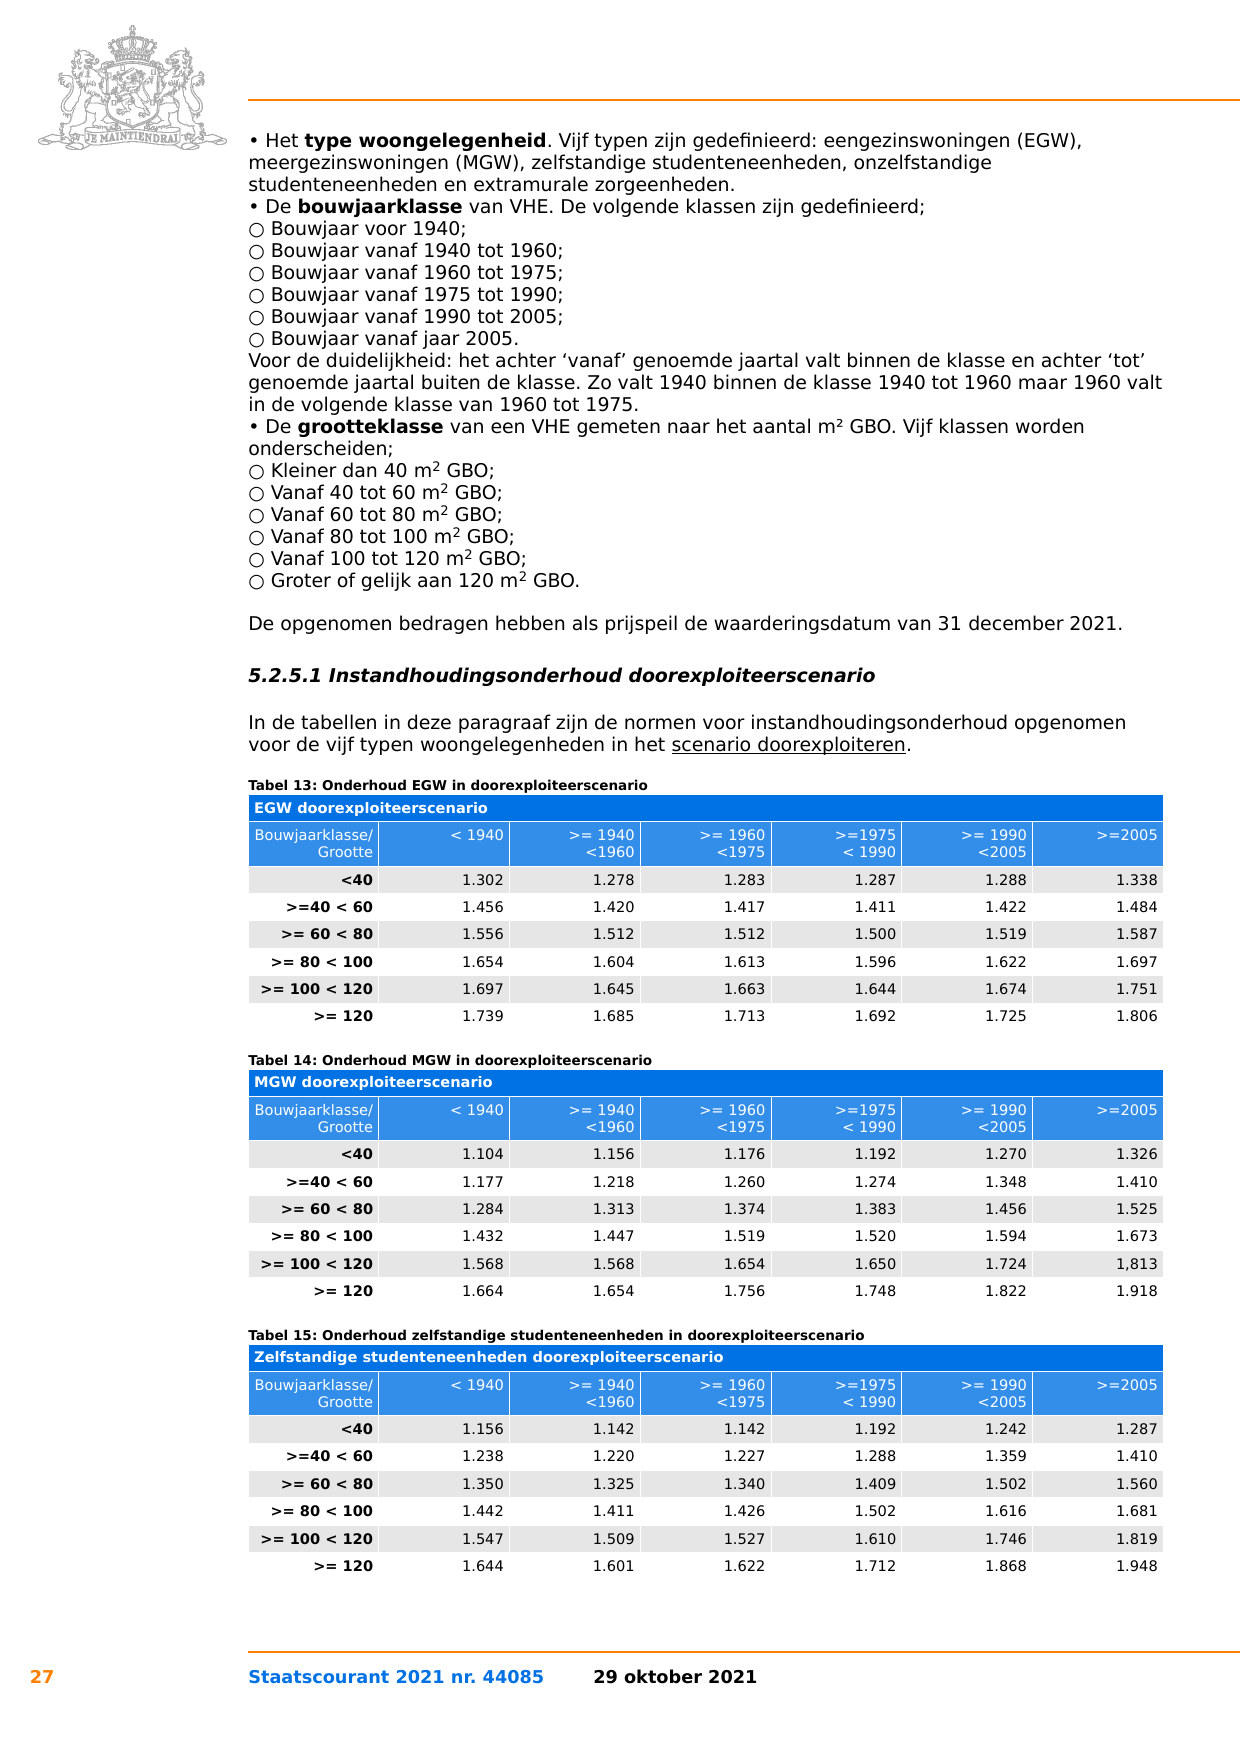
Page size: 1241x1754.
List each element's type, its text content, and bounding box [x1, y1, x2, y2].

table_cell 1.519 [641, 1224, 771, 1250]
table_cell 1.325 [510, 1471, 640, 1497]
table_cell 1.622 [902, 949, 1032, 975]
table_cell Bouwjaarklasse/ Grootte [249, 1372, 378, 1415]
table_cell 1.192 [772, 1416, 901, 1443]
table_cell 1.547 [379, 1526, 509, 1552]
text ○ Vanaf 40 tot 60 m2 GBO; [248, 482, 1163, 503]
table_header Tabel 15: Onderhoud zelfstandige studenteneenheden in doorexploiteerscenario [248, 1328, 1163, 1343]
table_cell 1.411 [510, 1499, 640, 1525]
text ○ Vanaf 60 tot 80 m2 GBO; [248, 503, 1163, 526]
table_cell 1.104 [379, 1141, 509, 1168]
table_cell 1.654 [379, 949, 509, 975]
table_cell 1.604 [510, 949, 640, 975]
text In de tabellen in deze paragraaf zijn de normen voor instandhoudingsonderhoud opgenomen voor de vijf typen woongelegenheden in het scenario doorexploiteren. [248, 712, 1163, 756]
table_cell 1.409 [772, 1471, 901, 1497]
table_cell 1.512 [641, 921, 771, 948]
table_cell >= 1960 <1975 [641, 822, 771, 866]
table_cell >= 60 < 80 [249, 921, 378, 948]
table_cell 1.594 [902, 1224, 1032, 1250]
table_cell 1.432 [379, 1224, 509, 1250]
table_cell < 1940 [379, 1372, 509, 1415]
table_cell 1.338 [1033, 867, 1163, 893]
table_cell 1.568 [379, 1251, 509, 1277]
table_cell 1.238 [379, 1444, 509, 1470]
table_cell Bouwjaarklasse/ Grootte [249, 822, 378, 866]
table_cell >= 120 [249, 1279, 378, 1305]
text De opgenomen bedragen hebben als prijspeil de waarderingsdatum van 31 december 2021. [248, 613, 1163, 635]
table_cell 1.512 [510, 921, 640, 948]
table_cell >= 1940 <1960 [510, 822, 640, 866]
table_cell 1.751 [1033, 976, 1163, 1003]
table_cell 1.274 [772, 1169, 901, 1195]
table_cell >= 100 < 120 [249, 1526, 378, 1552]
table_cell 1.806 [1033, 1004, 1163, 1030]
table_cell 1.410 [1033, 1169, 1163, 1195]
table_cell <40 [249, 867, 378, 893]
table_cell 1.822 [902, 1279, 1032, 1305]
table_cell >= 60 < 80 [249, 1471, 378, 1497]
picture [38, 25, 227, 150]
table_cell 1.442 [379, 1499, 509, 1525]
table_cell 1.673 [1033, 1224, 1163, 1250]
table_cell >=1975 < 1990 [772, 1372, 901, 1415]
table_cell 1.756 [641, 1279, 771, 1305]
table_cell 1.176 [641, 1141, 771, 1168]
text ○ Bouwjaar vanaf jaar 2005. [248, 328, 1163, 350]
table_cell 1.654 [510, 1279, 640, 1305]
text Voor de duidelijkheid: het achter ‘vanaf’ genoemde jaartal valt binnen de klasse en achter ‘tot’ genoemde jaartal buiten de klasse. Zo valt 1940 binnen de klasse 1940 tot 1960 maar 1960 valt in de volgende klasse van 1960 tot 1975. [248, 350, 1163, 416]
table_cell 1.348 [902, 1169, 1032, 1195]
table_cell 1.340 [641, 1471, 771, 1497]
table_cell >=2005 [1033, 1372, 1163, 1415]
table_cell 1.177 [379, 1169, 509, 1195]
table_cell 1.302 [379, 867, 509, 893]
table_cell 1.456 [379, 894, 509, 920]
table_cell <40 [249, 1416, 378, 1443]
table_cell 1.284 [379, 1196, 509, 1223]
table_cell 1.383 [772, 1196, 901, 1223]
table_cell 1.560 [1033, 1471, 1163, 1497]
table_cell >=40 < 60 [249, 1444, 378, 1470]
table_cell 1.613 [641, 949, 771, 975]
text ○ Vanaf 100 tot 120 m2 GBO; [248, 547, 1163, 569]
table_cell 1.697 [379, 976, 509, 1003]
table_cell 1.712 [772, 1553, 901, 1579]
table_cell >= 100 < 120 [249, 976, 378, 1003]
table_cell >= 100 < 120 [249, 1251, 378, 1277]
table_cell Bouwjaarklasse/ Grootte [249, 1097, 378, 1140]
table_cell 1.156 [510, 1141, 640, 1168]
table_cell 1.948 [1033, 1553, 1163, 1579]
table_cell 1.326 [1033, 1141, 1163, 1168]
table_cell 1.218 [510, 1169, 640, 1195]
table_cell 1.654 [641, 1251, 771, 1277]
table_cell 1.596 [772, 949, 901, 975]
table_cell 1.283 [641, 867, 771, 893]
table_cell <40 [249, 1141, 378, 1168]
table_cell 1.509 [510, 1526, 640, 1552]
table_cell 1.420 [510, 894, 640, 920]
subtitle 5.2.5.1 Instandhoudingsonderhoud doorexploiteerscenario [248, 665, 1163, 687]
table_cell 1.664 [379, 1279, 509, 1305]
table_cell 1.411 [772, 894, 901, 920]
table_cell >=1975 < 1990 [772, 1097, 901, 1140]
table_cell 1.739 [379, 1004, 509, 1030]
table_cell 1.556 [379, 921, 509, 948]
table_cell 1,813 [1033, 1251, 1163, 1277]
text • Het type woongelegenheid. Vijf typen zijn gedefinieerd: eengezinswoningen (EGW), meergezinswoningen (MGW), zelfstandige studenteneenheden, onzelfstandige studenteneenheden en extramurale zorgeenheden. [248, 130, 1163, 196]
table_cell 1.748 [772, 1279, 901, 1305]
table_cell 1.725 [902, 1004, 1032, 1030]
table_header Tabel 13: Onderhoud EGW in doorexploiteerscenario [248, 778, 1163, 794]
table_cell >= 1960 <1975 [641, 1372, 771, 1415]
table_cell 1.568 [510, 1251, 640, 1277]
table_cell >=40 < 60 [249, 1169, 378, 1195]
table_cell < 1940 [379, 822, 509, 866]
table_cell 1.697 [1033, 949, 1163, 975]
table_cell >=2005 [1033, 1097, 1163, 1140]
table_header Tabel 14: Onderhoud MGW in doorexploiteerscenario [248, 1053, 1163, 1069]
table_cell 1.288 [902, 867, 1032, 893]
table_cell >= 1940 <1960 [510, 1372, 640, 1415]
table_cell 1.227 [641, 1444, 771, 1470]
table_cell 1.220 [510, 1444, 640, 1470]
table_cell 1.288 [772, 1444, 901, 1470]
table_cell >= 1960 <1975 [641, 1097, 771, 1140]
table_cell >= 60 < 80 [249, 1196, 378, 1223]
table_cell 1.685 [510, 1004, 640, 1030]
table_cell >= 1940 <1960 [510, 1097, 640, 1140]
table_cell 1.447 [510, 1224, 640, 1250]
text ○ Bouwjaar voor 1940; [248, 218, 1163, 240]
table_cell >= 120 [249, 1004, 378, 1030]
text • De bouwjaarklasse van VHE. De volgende klassen zijn gedefinieerd; [248, 196, 1163, 218]
table_cell 1.868 [902, 1553, 1032, 1579]
table_cell 1.142 [641, 1416, 771, 1443]
table_cell >=1975 < 1990 [772, 822, 901, 866]
table_cell 1.616 [902, 1499, 1032, 1525]
table_cell 1.746 [902, 1526, 1032, 1552]
table_cell 1.681 [1033, 1499, 1163, 1525]
table_cell 1.350 [379, 1471, 509, 1497]
table_cell 1.645 [510, 976, 640, 1003]
table_cell EGW doorexploiteerscenario [249, 795, 1163, 821]
table_cell >= 80 < 100 [249, 949, 378, 975]
table_cell 1.650 [772, 1251, 901, 1277]
table_cell < 1940 [379, 1097, 509, 1140]
table_cell 1.610 [772, 1526, 901, 1552]
table_cell 1.422 [902, 894, 1032, 920]
text ○ Vanaf 80 tot 100 m2 GBO; [248, 526, 1163, 547]
table_cell 1.724 [902, 1251, 1032, 1277]
table_cell 1.918 [1033, 1279, 1163, 1305]
table_cell 1.520 [772, 1224, 901, 1250]
table_cell Zelfstandige studenteneenheden doorexploiteerscenario [249, 1345, 1163, 1371]
table_cell 1.587 [1033, 921, 1163, 948]
table_cell 1.260 [641, 1169, 771, 1195]
table_cell 1.417 [641, 894, 771, 920]
table_cell 1.527 [641, 1526, 771, 1552]
table_cell 1.622 [641, 1553, 771, 1579]
table_cell 1.313 [510, 1196, 640, 1223]
table_cell 1.359 [902, 1444, 1032, 1470]
table_cell 1.644 [379, 1553, 509, 1579]
table_cell 1.156 [379, 1416, 509, 1443]
table_cell 1.484 [1033, 894, 1163, 920]
text • De grootteklasse van een VHE gemeten naar het aantal m² GBO. Vijf klassen worden onderscheiden; [248, 416, 1163, 459]
table_cell MGW doorexploiteerscenario [249, 1070, 1163, 1096]
table_cell >= 80 < 100 [249, 1224, 378, 1250]
text ○ Bouwjaar vanaf 1975 tot 1990; [248, 284, 1163, 306]
table_cell >= 80 < 100 [249, 1499, 378, 1525]
table_cell >=2005 [1033, 822, 1163, 866]
table_cell >= 1990 <2005 [902, 1372, 1032, 1415]
table_cell 1.410 [1033, 1444, 1163, 1470]
text ○ Bouwjaar vanaf 1960 tot 1975; [248, 262, 1163, 284]
table_cell 1.601 [510, 1553, 640, 1579]
table_cell 1.242 [902, 1416, 1032, 1443]
table_cell 1.287 [1033, 1416, 1163, 1443]
table_cell 1.502 [772, 1499, 901, 1525]
table_cell 1.819 [1033, 1526, 1163, 1552]
table_cell >=40 < 60 [249, 894, 378, 920]
table_cell 1.663 [641, 976, 771, 1003]
text ○ Groter of gelijk aan 120 m2 GBO. [248, 569, 1163, 591]
table_cell >= 1990 <2005 [902, 1097, 1032, 1140]
text ○ Bouwjaar vanaf 1940 tot 1960; [248, 240, 1163, 262]
table_cell 1.502 [902, 1471, 1032, 1497]
table_cell 1.692 [772, 1004, 901, 1030]
table_cell 1.142 [510, 1416, 640, 1443]
table_cell 1.500 [772, 921, 901, 948]
table_cell 1.287 [772, 867, 901, 893]
text ○ Bouwjaar vanaf 1990 tot 2005; [248, 306, 1163, 328]
table_cell 1.525 [1033, 1196, 1163, 1223]
table_cell 1.278 [510, 867, 640, 893]
table_cell 1.426 [641, 1499, 771, 1525]
table_cell >= 120 [249, 1553, 378, 1579]
table_cell 1.270 [902, 1141, 1032, 1168]
table_cell 1.644 [772, 976, 901, 1003]
text ○ Kleiner dan 40 m2 GBO; [248, 459, 1163, 482]
table_cell 1.374 [641, 1196, 771, 1223]
table_cell 1.456 [902, 1196, 1032, 1223]
table_cell >= 1990 <2005 [902, 822, 1032, 866]
table_cell 1.192 [772, 1141, 901, 1168]
table_cell 1.519 [902, 921, 1032, 948]
table_cell 1.674 [902, 976, 1032, 1003]
table_cell 1.713 [641, 1004, 771, 1030]
